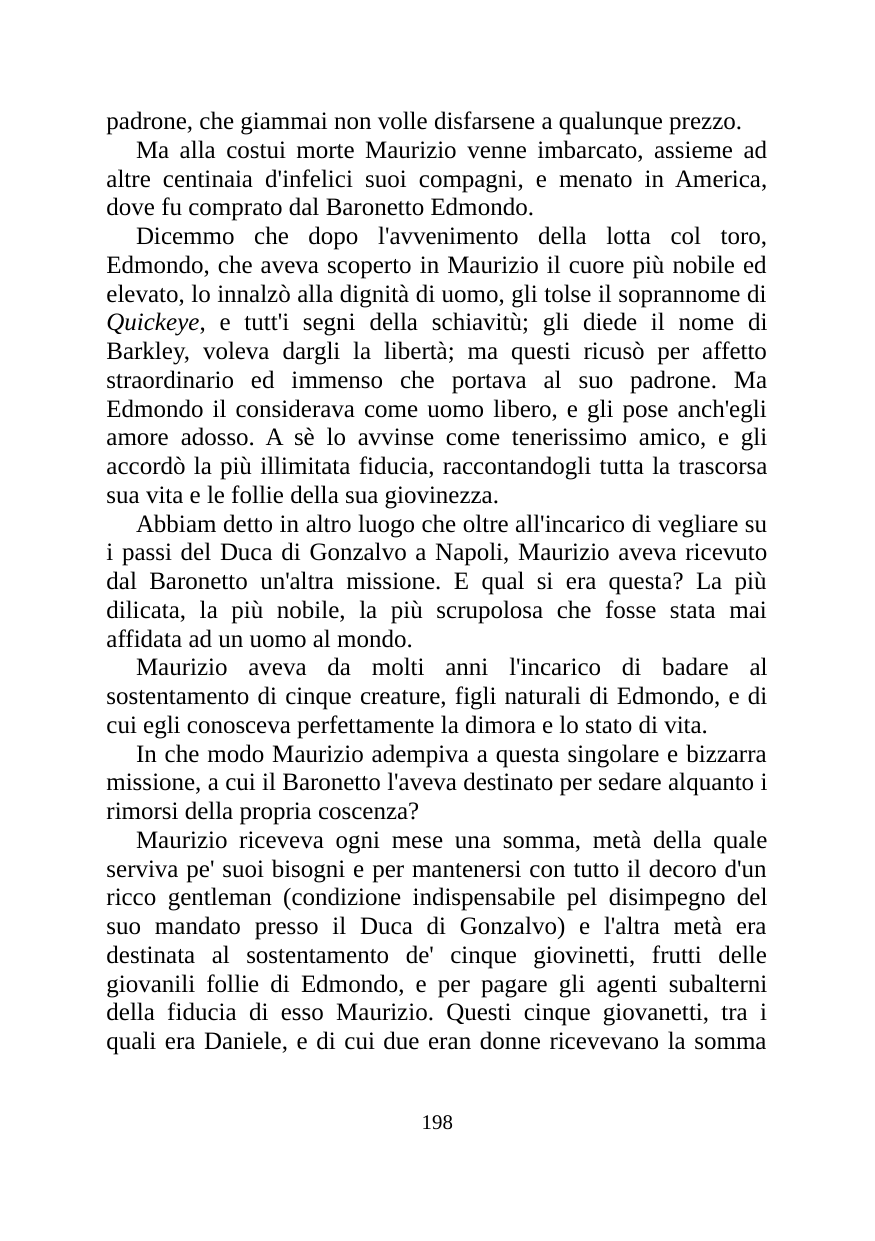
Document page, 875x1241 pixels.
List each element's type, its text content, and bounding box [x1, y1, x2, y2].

text Ma alla costui morte Maurizio venne imbarcato, assieme ad altre centinaia d'infelici suoi compagni, e menato in America, dove fu comprato dal Baronetto Edmondo. [106, 135, 768, 221]
text Abbiam detto in altro luogo che oltre all'incarico di vegliare su i passi del Duca di Gonzalvo a Napoli, Maurizio aveva ricevuto dal Baronetto un'altra missione. E qual si era questa? La più dilicata, la più nobile, la più scrupolosa che fosse stata mai affidata ad un uomo al mondo. [106, 509, 768, 652]
text Maurizio aveva da molti anni l'incarico di badare al sostentamento di cinque creature, figli naturali di Edmondo, e di cui egli conosceva perfettamente la dimora e lo stato di vita. [106, 652, 768, 739]
text padrone, che giammai non volle disfarsene a qualunque prezzo. [106, 106, 768, 135]
text Dicemmo che dopo l'avvenimento della lotta col toro, Edmondo, che aveva scoperto in Maurizio il cuore più nobile ed elevato, lo innalzò alla dignità di uomo, gli tolse il soprannome di Quickeye, e tutt'i segni della schiavitù; gli diede il nome di Barkley, voleva dargli la libertà; ma questi ricusò per affetto straordinario ed immenso che portava al suo padrone. Ma Edmondo il considerava come uomo libero, e gli pose anch'egli amore adosso. A sè lo avvinse come tenerissimo amico, e gli accordò la più illimitata fiducia, raccontandogli tutta la trascorsa sua vita e le follie della sua giovinezza. [106, 221, 768, 509]
text Maurizio riceveva ogni mese una somma, metà della quale serviva pe' suoi bisogni e per mantenersi con tutto il decoro d'un ricco gentleman (condizione indispensabile pel disimpegno del suo mandato presso il Duca di Gonzalvo) e l'altra metà era destinata al sostentamento de' cinque giovinetti, frutti delle giovanili follie di Edmondo, e per pagare gli agenti subalterni della fiducia di esso Maurizio. Questi cinque giovanetti, tra i quali era Daniele, e di cui due eran donne ricevevano la somma [106, 825, 768, 1055]
text In che modo Maurizio adempiva a questa singolare e bizzarra missione, a cui il Baronetto l'aveva destinato per sedare alquanto i rimorsi della propria coscenza? [106, 739, 768, 825]
